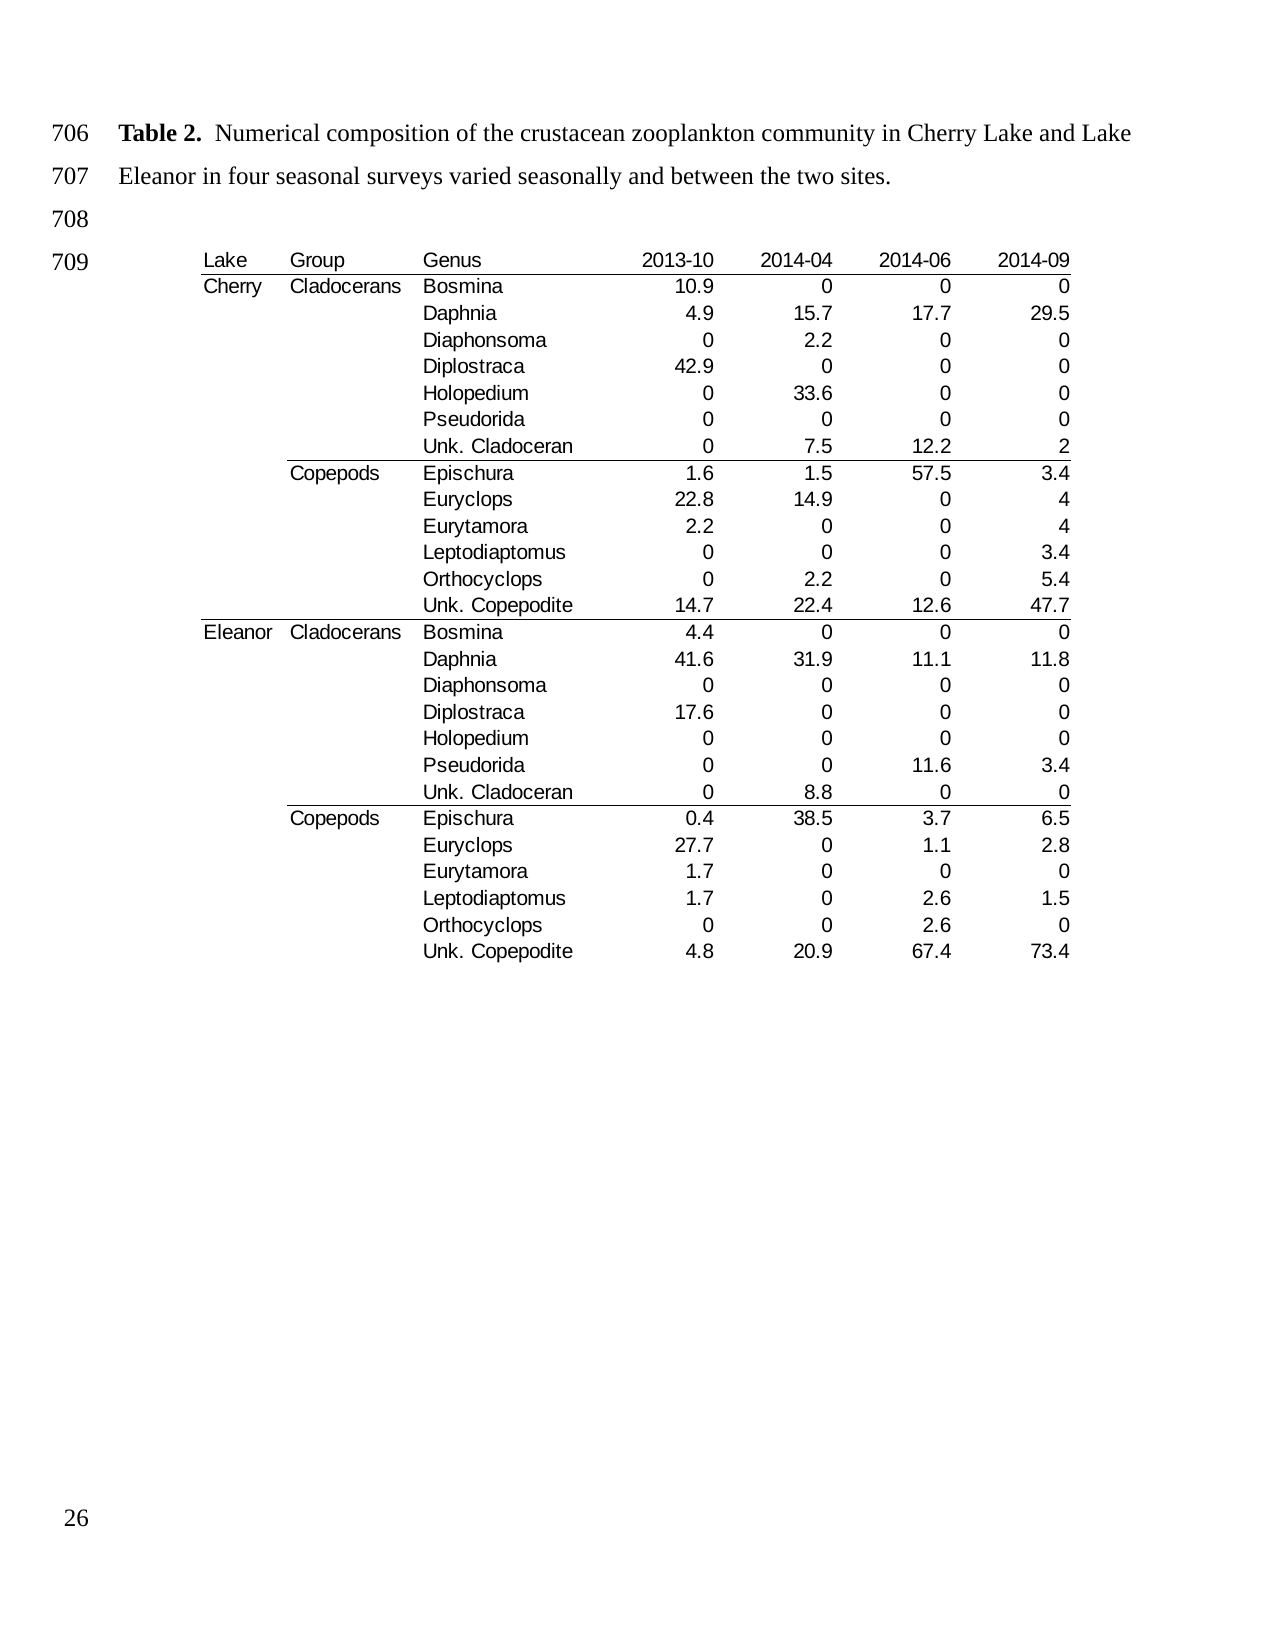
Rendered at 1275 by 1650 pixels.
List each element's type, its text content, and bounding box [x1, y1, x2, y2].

text Table 2. Numerical composition of the crustacean zooplankton community in Cherry Lake and Lake Eleanor in four seasonal surveys varied seasonally and between the two sites. [118, 118, 1157, 190]
